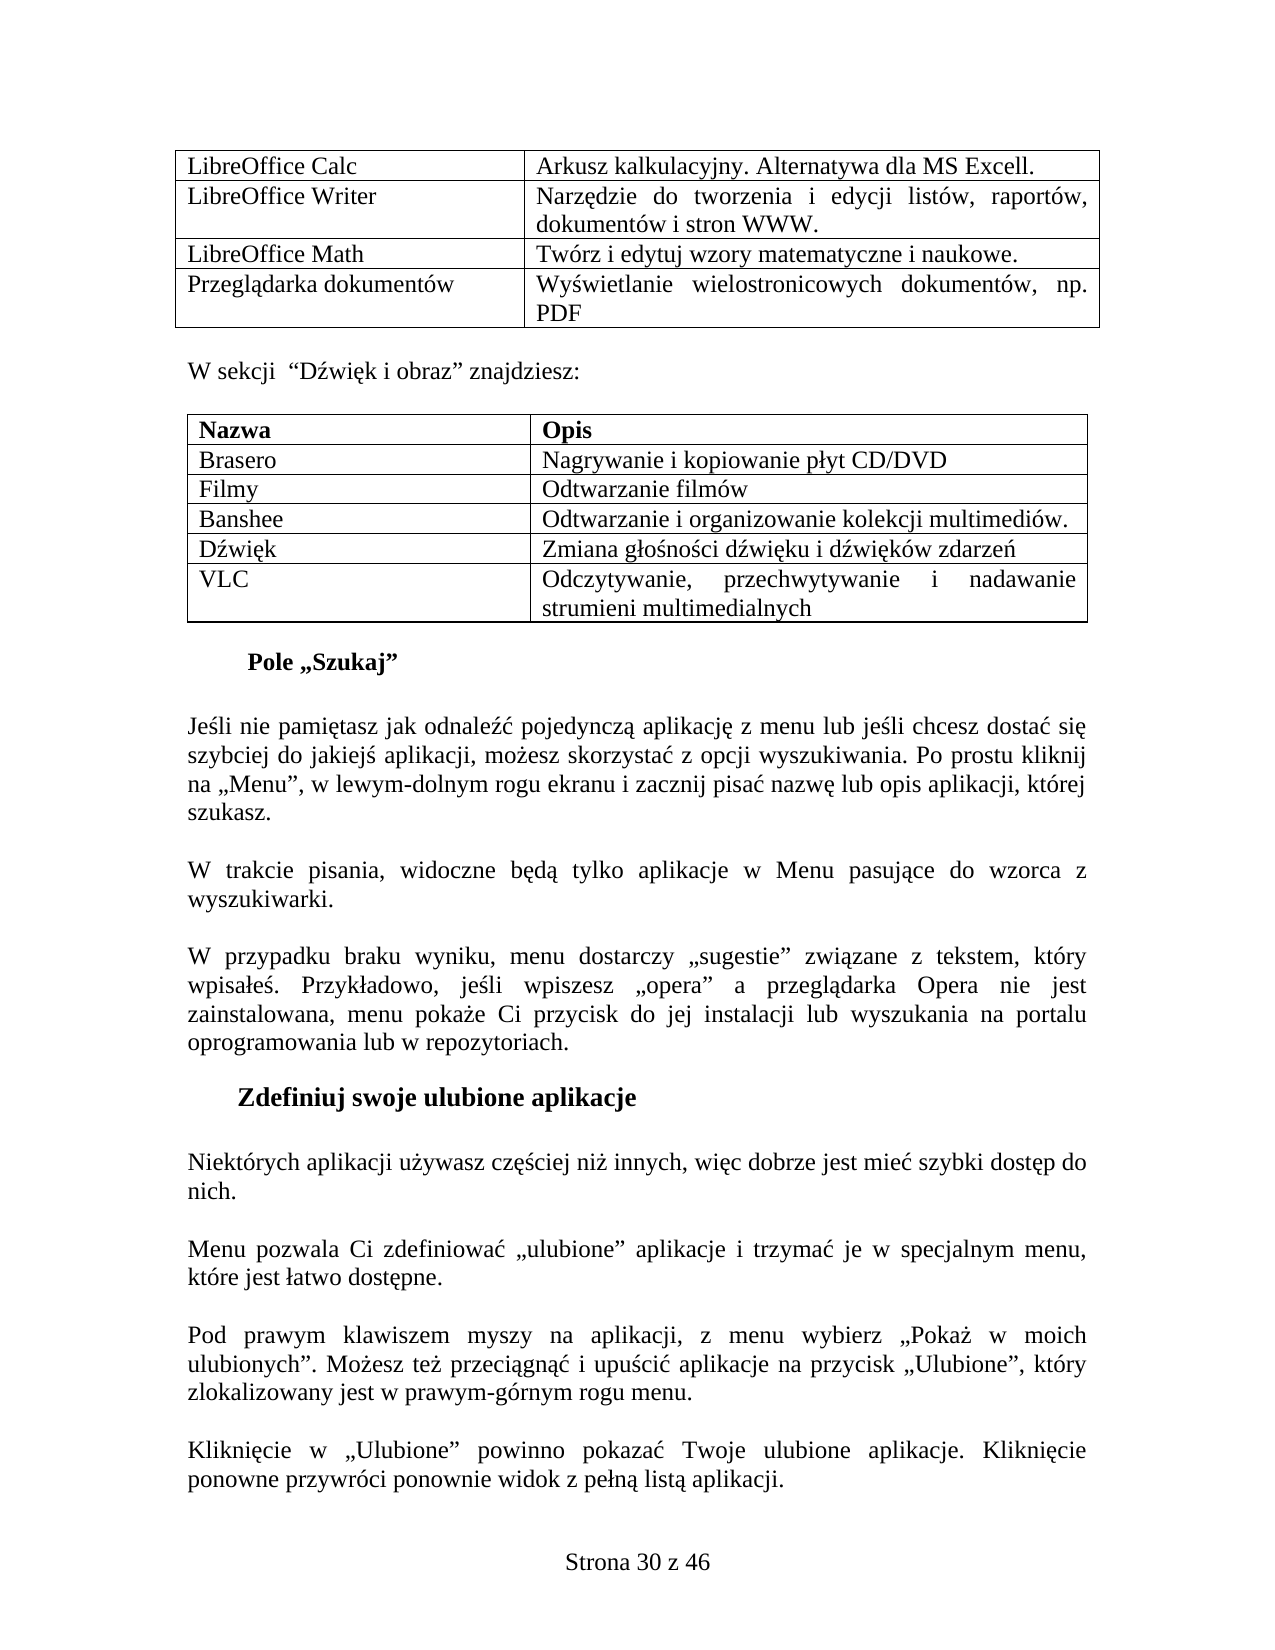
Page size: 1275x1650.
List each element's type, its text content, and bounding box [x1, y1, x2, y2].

table_cell Filmy [188, 475, 530, 503]
table_cell Twórz i edytuj wzory matematyczne i naukowe. [525, 239, 1099, 268]
text W przypadku braku wyniku, menu dostarczy „sugestie” związane z tekstem, który wpisałeś. Przykładowo, jeśli wpiszesz „opera” a przeglądarka Opera nie jest zainstalowana, menu pokaże Ci przycisk do jej instalacji lub wyszukania na portalu oprogramowania lub w repozytoriach. [187, 941, 1087, 1056]
text W trakcie pisania, widoczne będą tylko aplikacje w Menu pasujące do wzorca z wyszukiwarki. [187, 855, 1087, 912]
table_cell Dźwięk [188, 534, 530, 563]
table_header Opis [531, 415, 1087, 444]
table_header Nazwa [188, 415, 530, 444]
table_cell Wyświetlanie wielostronicowych dokumentów, np. PDF [525, 269, 1099, 327]
table_cell Banshee [188, 504, 530, 533]
table_cell Odtwarzanie filmów [531, 475, 1087, 503]
table_cell Przeglądarka dokumentów [176, 269, 524, 327]
table_cell VLC [188, 564, 530, 621]
text Pod prawym klawiszem myszy na aplikacji, z menu wybierz „Pokaż w moich ulubionych”. Możesz też przeciągnąć i upuścić aplikacje na przycisk „Ulubione”, który zlokalizowany jest w prawym-górnym rogu menu. [187, 1320, 1087, 1406]
text Menu pozwala Ci zdefiniować „ulubione” aplikacje i trzymać je w specjalnym menu, które jest łatwo dostępne. [187, 1234, 1087, 1291]
table_cell Odtwarzanie i organizowanie kolekcji multimediów. [531, 504, 1087, 533]
text Niektórych aplikacji używasz częściej niż innych, więc dobrze jest mieć szybki dostęp do nich. [187, 1147, 1087, 1205]
text Jeśli nie pamiętasz jak odnaleźć pojedynczą aplikację z menu lub jeśli chcesz dostać się szybciej do jakiejś aplikacji, możesz skorzystać z opcji wyszukiwania. Po prostu kliknij na „Menu”, w lewym-dolnym rogu ekranu i zacznij pisać nazwę lub opis aplikacji, której szukasz. [187, 711, 1087, 826]
subtitle Zdefiniuj swoje ulubione aplikacje [187, 1081, 1087, 1112]
table_cell LibreOffice Math [176, 239, 524, 268]
table_cell Brasero [188, 445, 530, 473]
table_cell Arkusz kalkulacyjny. Alternatywa dla MS Excell. [525, 151, 1099, 180]
table_cell LibreOffice Writer [176, 181, 524, 238]
table_cell Odczytywanie, przechwytywanie i nadawanie strumieni multimedialnych [531, 564, 1087, 621]
table_cell Nagrywanie i kopiowanie płyt CD/DVD [531, 445, 1087, 473]
text W sekcji “Dźwięk i obraz” znajdziesz: [187, 356, 1087, 385]
table_cell Narzędzie do tworzenia i edycji listów, raportów, dokumentów i stron WWW. [525, 181, 1099, 238]
table_cell LibreOffice Calc [176, 151, 524, 180]
table_cell Zmiana głośności dźwięku i dźwięków zdarzeń [531, 534, 1087, 563]
